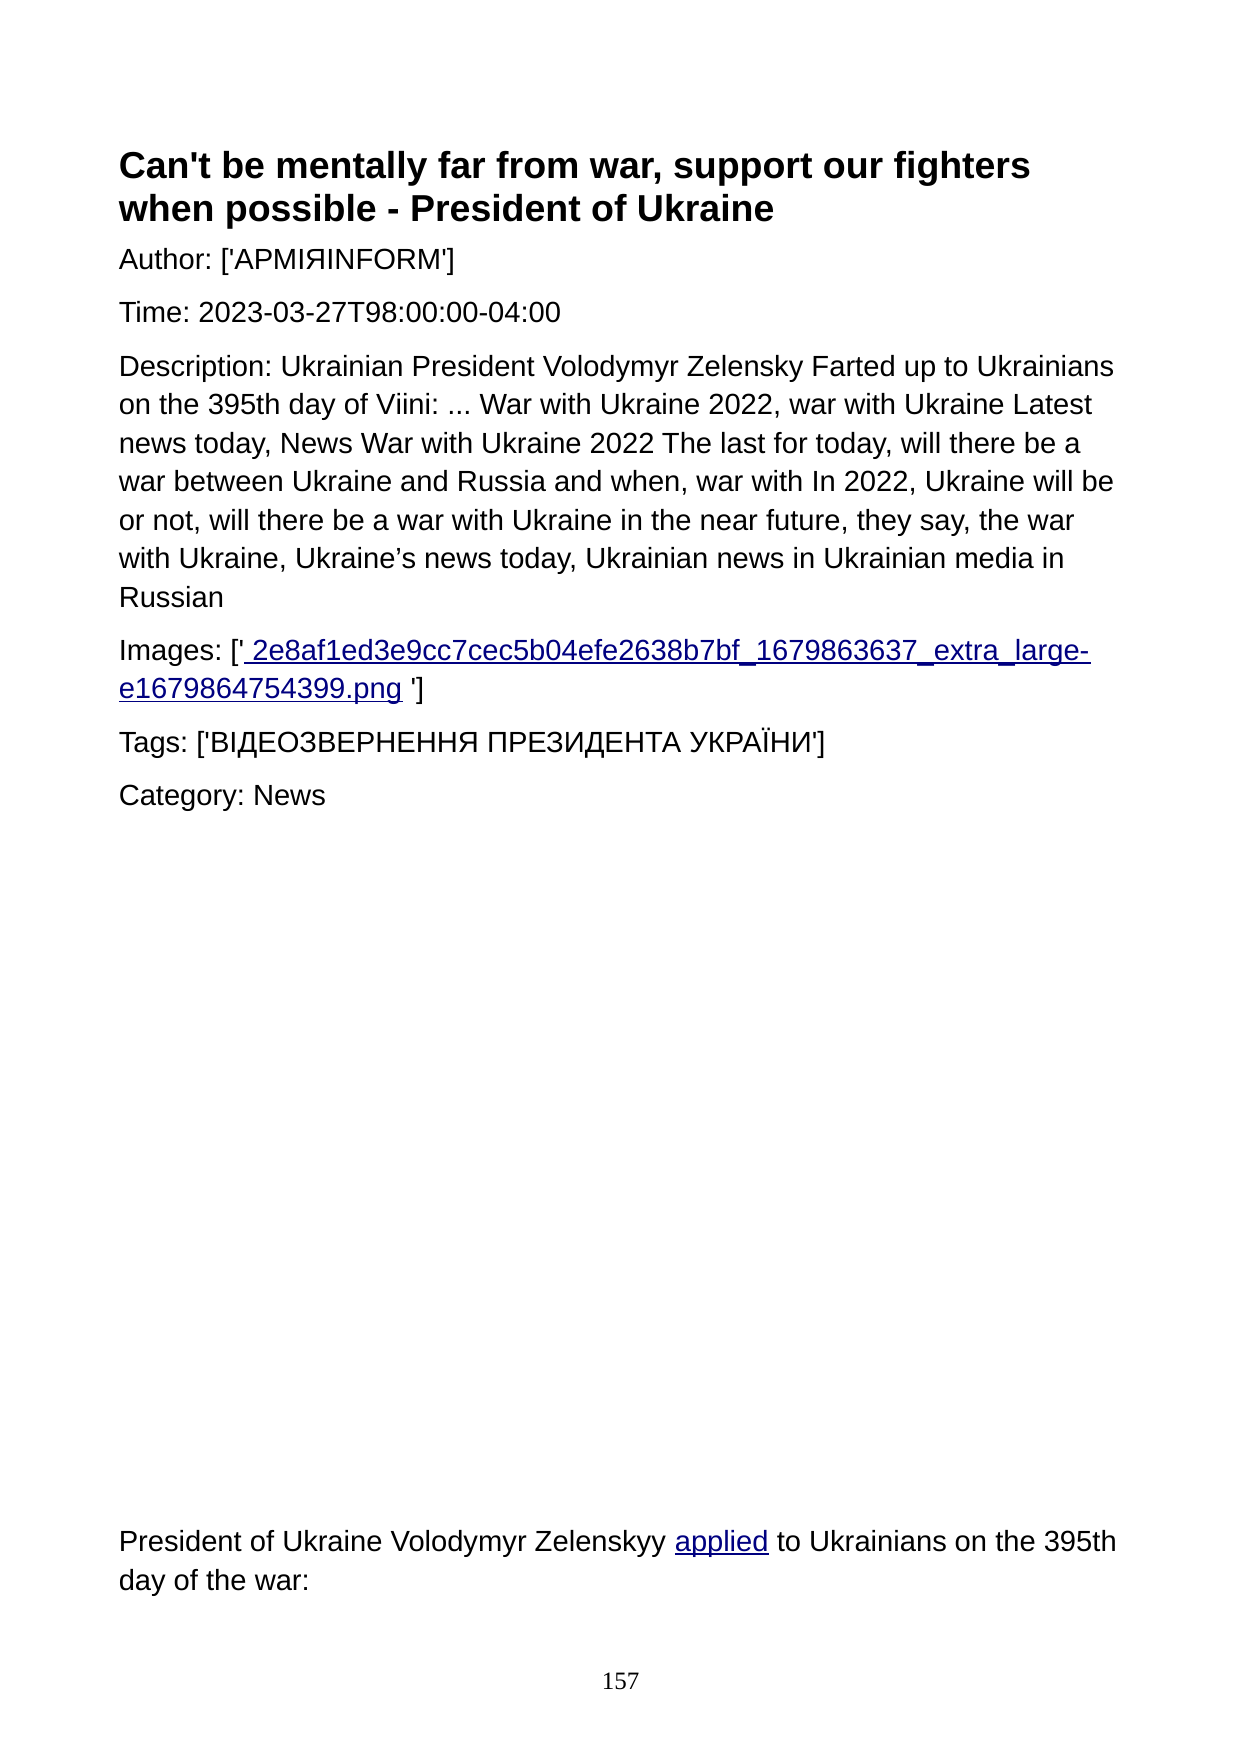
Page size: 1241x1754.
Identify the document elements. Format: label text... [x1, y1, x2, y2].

text Description: Ukrainian President Volodymyr Zelensky Farted up to Ukrainians on the 395th day of Vіini: ... War with Ukraine 2022, war with Ukraine Latest news today, News War with Ukraine 2022 The last for today, will there be a war between Ukraine and Russia and when, war with In 2022, Ukraine will be or not, will there be a war with Ukraine in the near future, they say, the war with Ukraine, Ukraine’s news today, Ukrainian news in Ukrainian media in Russian [118, 348, 1122, 613]
text President of Ukraine Volodymyr Zelenskyy applied to Ukrainians on the 395th day of the war: [118, 831, 1122, 1596]
text Author: ['АРМІЯINFORM'] [118, 242, 1122, 276]
text Images: [' 2e8af1ed3e9cc7cec5b04efe2638b7bf_1679863637_extra_large-e1679864754399.png '] [118, 633, 1122, 705]
subtitle Can't be mentally far from war, support our fighters when possible - President of Ukraine [118, 143, 1122, 230]
text Tags: ['ВІДЕОЗВЕРНЕННЯ ПРЕЗИДЕНТА УКРАЇНИ'] [118, 724, 1122, 758]
text Category: News [118, 778, 1122, 811]
text Time: 2023-03-27T98:00:00-04:00 [118, 295, 1122, 329]
